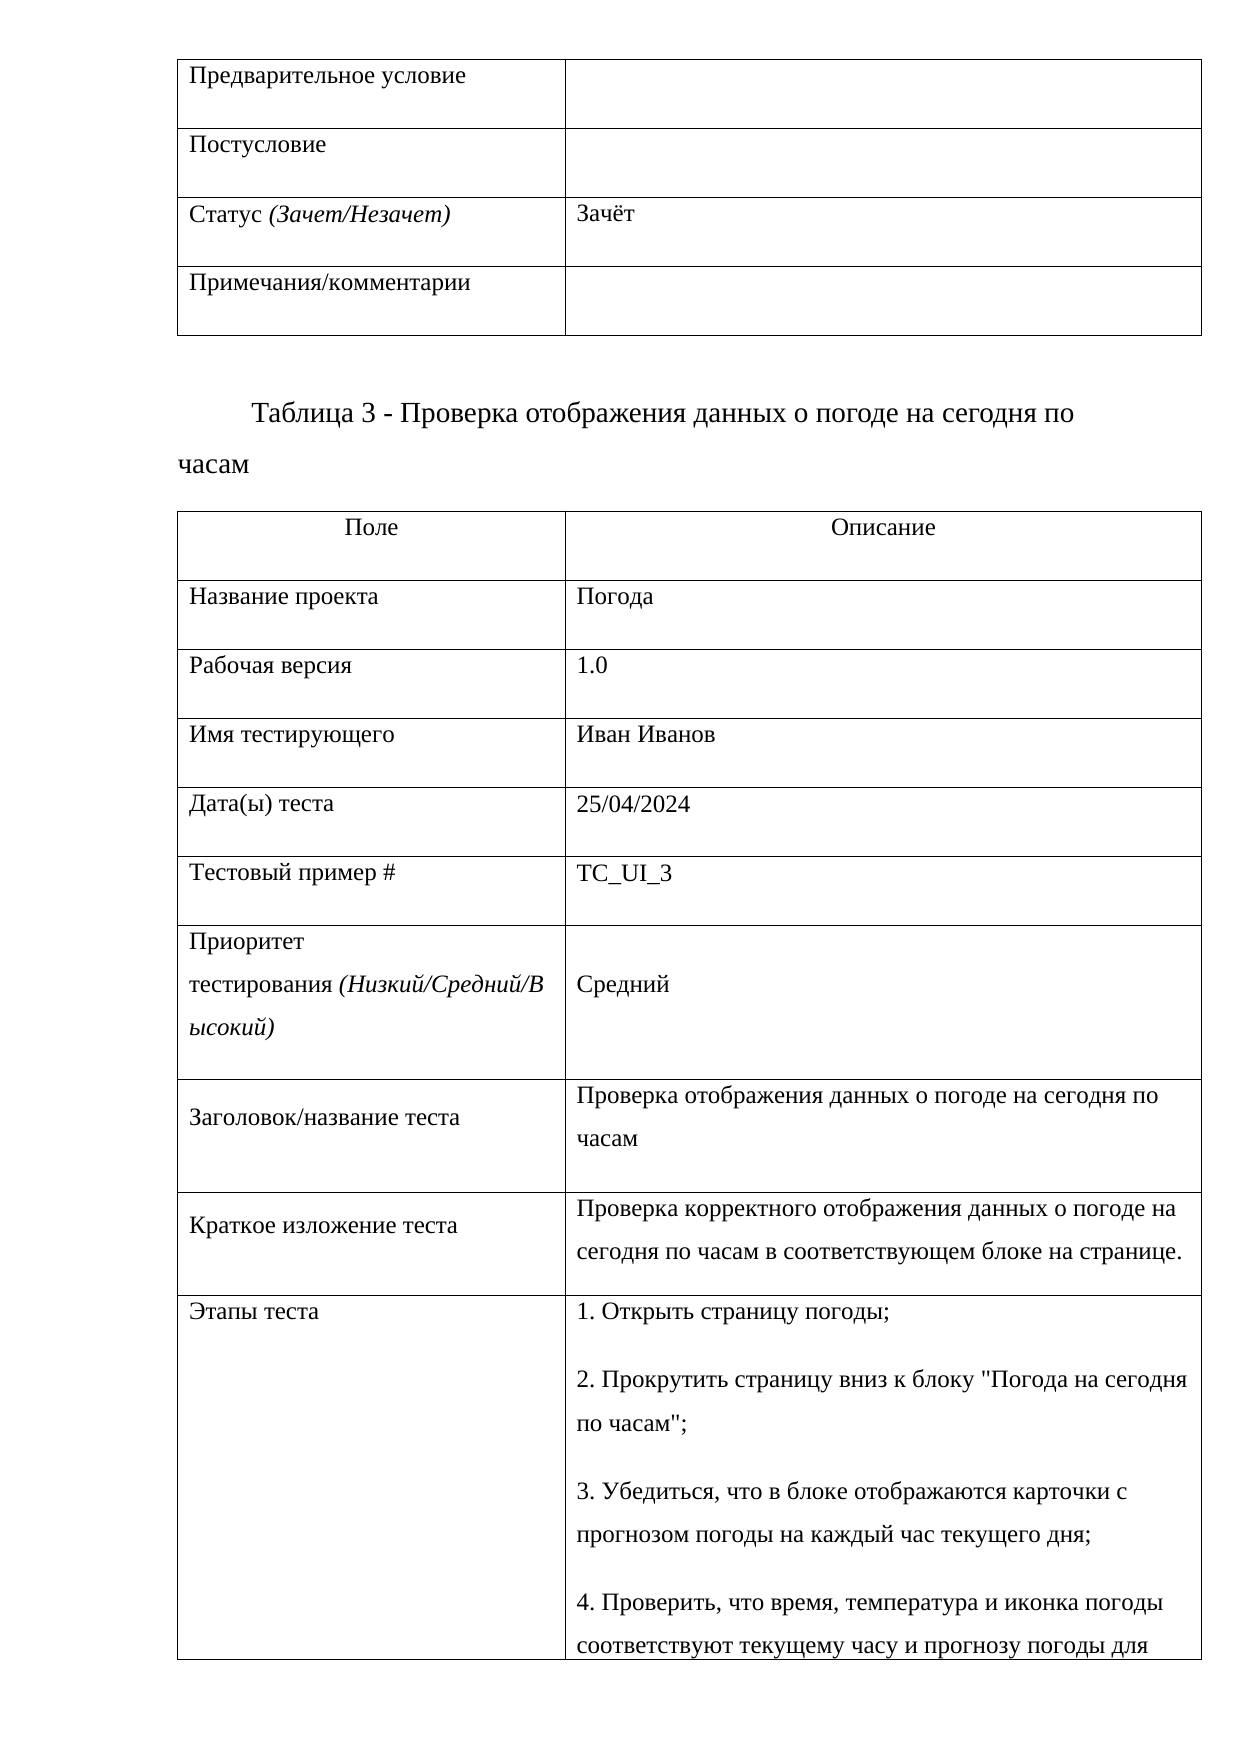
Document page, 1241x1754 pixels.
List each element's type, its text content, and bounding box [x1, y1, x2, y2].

table_cell 1.0 [566, 650, 1201, 718]
table_cell Предварительное условие [178, 60, 565, 128]
table_cell [566, 267, 1201, 335]
table_cell Проверка корректного отображения данных о погоде на сегодня по часам в соответствующем блоке на странице. [566, 1193, 1201, 1295]
table_header Описание [566, 512, 1201, 580]
table_cell [566, 129, 1201, 197]
table_cell Этапы теста [178, 1296, 565, 1659]
table_cell Рабочая версия [178, 650, 565, 718]
table_cell Зачёт [566, 198, 1201, 266]
table_cell Примечания/комментарии [178, 267, 565, 335]
table_cell Иван Иванов [566, 719, 1201, 787]
text Таблица 3 - Проверка отображения данных о погоде на сегодня по часам [177, 395, 1122, 479]
table_cell Погода [566, 581, 1201, 649]
table_cell [566, 60, 1201, 128]
table_cell Статус (Зачет/Незачет) [178, 198, 565, 266]
table_header Поле [178, 512, 565, 580]
table_cell Название проекта [178, 581, 565, 649]
table_cell Приоритет тестирования (Низкий/Средний/Высокий) [178, 926, 565, 1079]
table_cell Постусловие [178, 129, 565, 197]
table_cell Заголовок/название теста [178, 1080, 565, 1192]
table_cell Дата(ы) теста [178, 788, 565, 856]
table_cell 1. Открыть страницу погоды; 2. Прокрутить страницу вниз к блоку "Погода на сегодня по часам"; 3. Убедиться, что в блоке отображаются карточки с прогнозом погоды на каждый час текущего дня; 4. Проверить, что время, температура и иконка погоды соответствуют текущему часу и прогнозу погоды для [566, 1296, 1201, 1659]
table_cell Тестовый пример # [178, 857, 565, 925]
table_cell Средний [566, 926, 1201, 1079]
table_cell Проверка отображения данных о погоде на сегодня по часам [566, 1080, 1201, 1192]
table_cell Имя тестирующего [178, 719, 565, 787]
table_cell 25/04/2024 [566, 788, 1201, 856]
table_cell Краткое изложение теста [178, 1193, 565, 1295]
table_cell TC_UI_3 [566, 857, 1201, 925]
